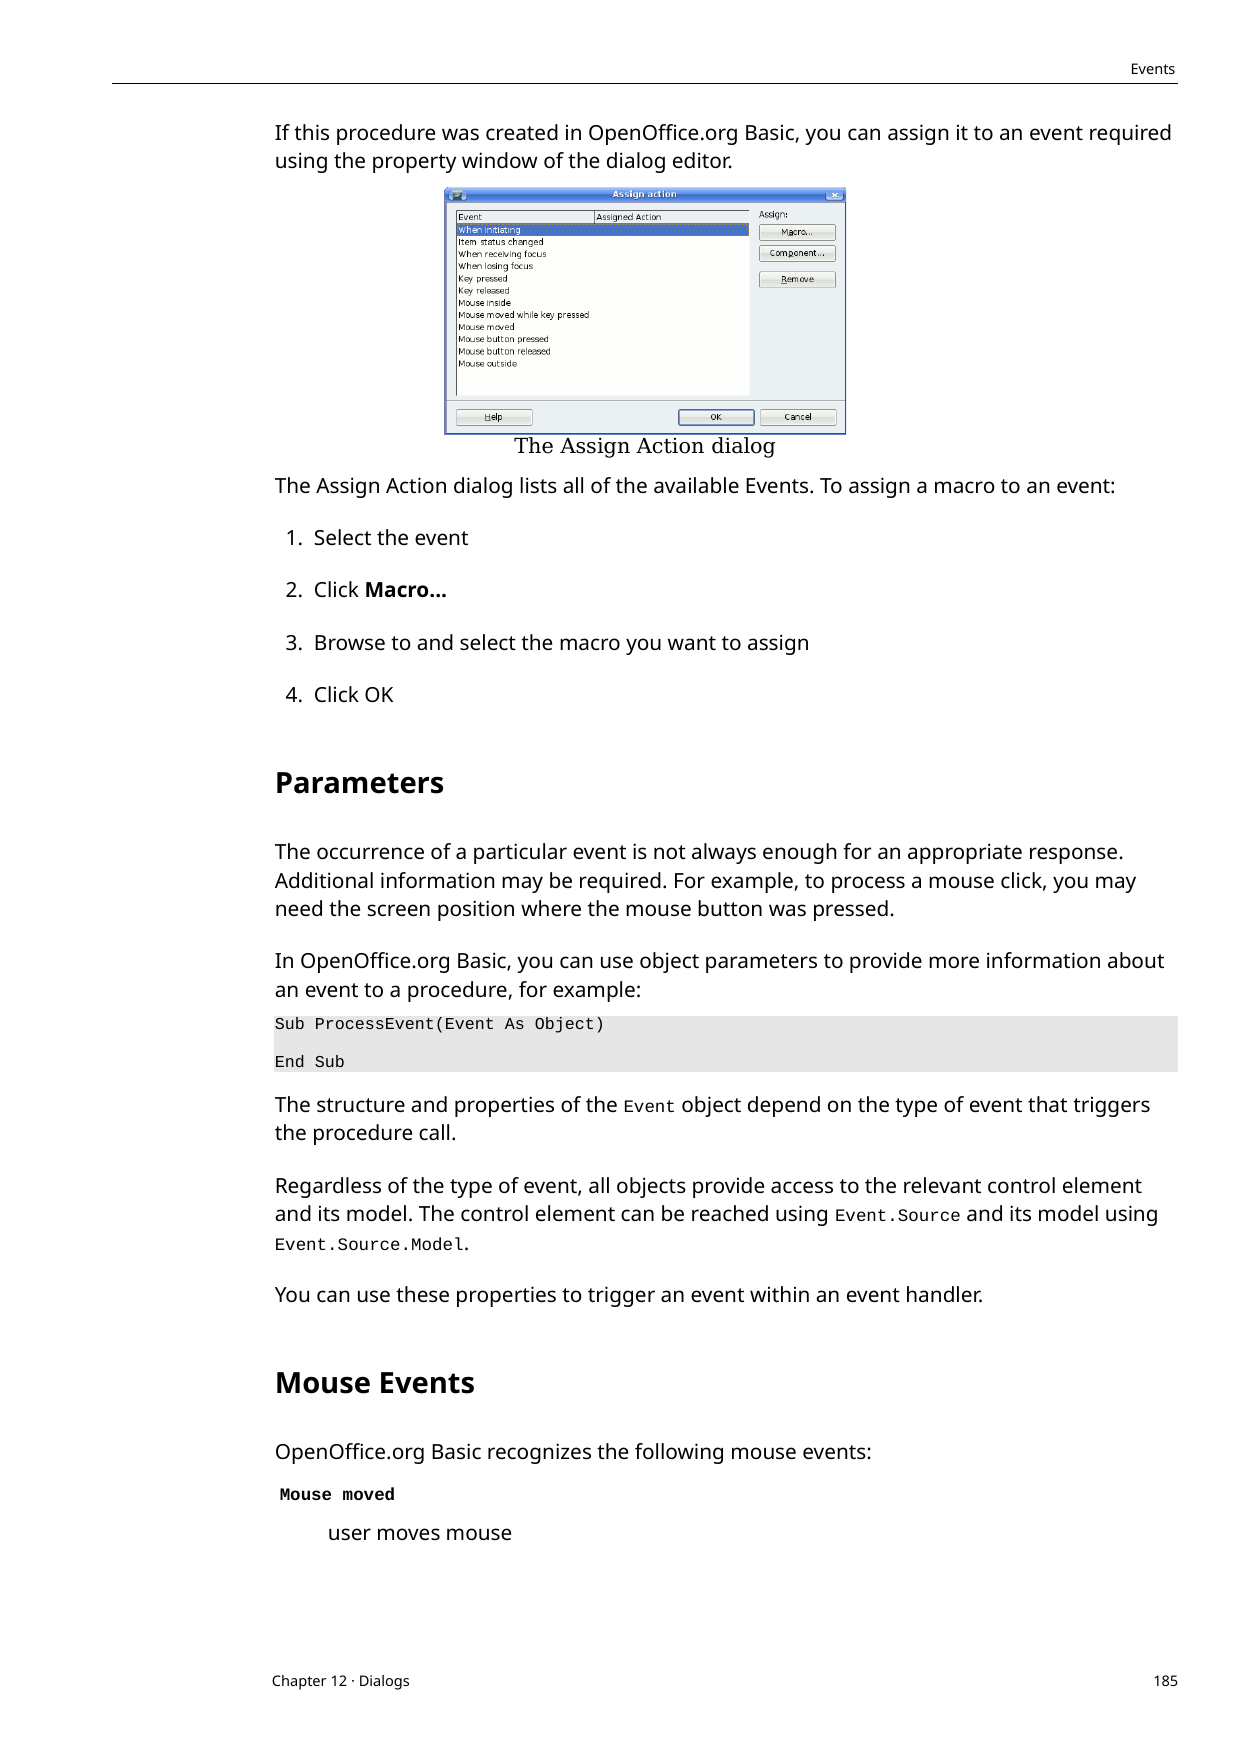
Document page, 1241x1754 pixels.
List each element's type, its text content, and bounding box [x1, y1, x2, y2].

picture [444, 187, 847, 435]
text Sub ProcessEvent(Event As Object) End Sub [274, 1016, 1178, 1072]
subtitle Mouse Events [274, 1362, 1178, 1402]
list Select the event [274, 523, 1178, 552]
subtitle Parameters [274, 762, 1178, 802]
text You can use these properties to trigger an event within an event handler. [274, 1280, 1178, 1308]
list user moves mouse [322, 1518, 1178, 1546]
text The Assign Action dialog lists all of the available Events. To assign a macro to an event: [274, 471, 1178, 499]
list Click Macro... [274, 576, 1178, 604]
text The structure and properties of the Event object depend on the type of event that triggers the procedure call. [274, 1090, 1178, 1147]
text In OpenOffice.org Basic, you can use object parameters to provide more information about an event to a procedure, for example: [274, 947, 1178, 1003]
text The occurrence of a particular event is not always enough for an appropriate response. Additional information may be required. For example, to process a mouse click, you may need the screen position where the mouse button was pressed. [274, 837, 1178, 923]
list Mouse moved [274, 1478, 1178, 1506]
text Regardless of the type of event, all objects provide access to the relevant control element and its model. The control element can be reached using Event.Source and its model using Event.Source.Model. [274, 1171, 1178, 1256]
text If this procedure was created in OpenOffice.org Basic, you can assign it to an event required using the property window of the dialog editor. [274, 118, 1178, 175]
text OpenOffice.org Basic recognizes the following mouse events: [274, 1437, 1178, 1466]
text The Assign Action dialog [112, 432, 1178, 459]
list Browse to and select the macro you want to assign [274, 628, 1178, 656]
list Click OK [274, 680, 1178, 709]
